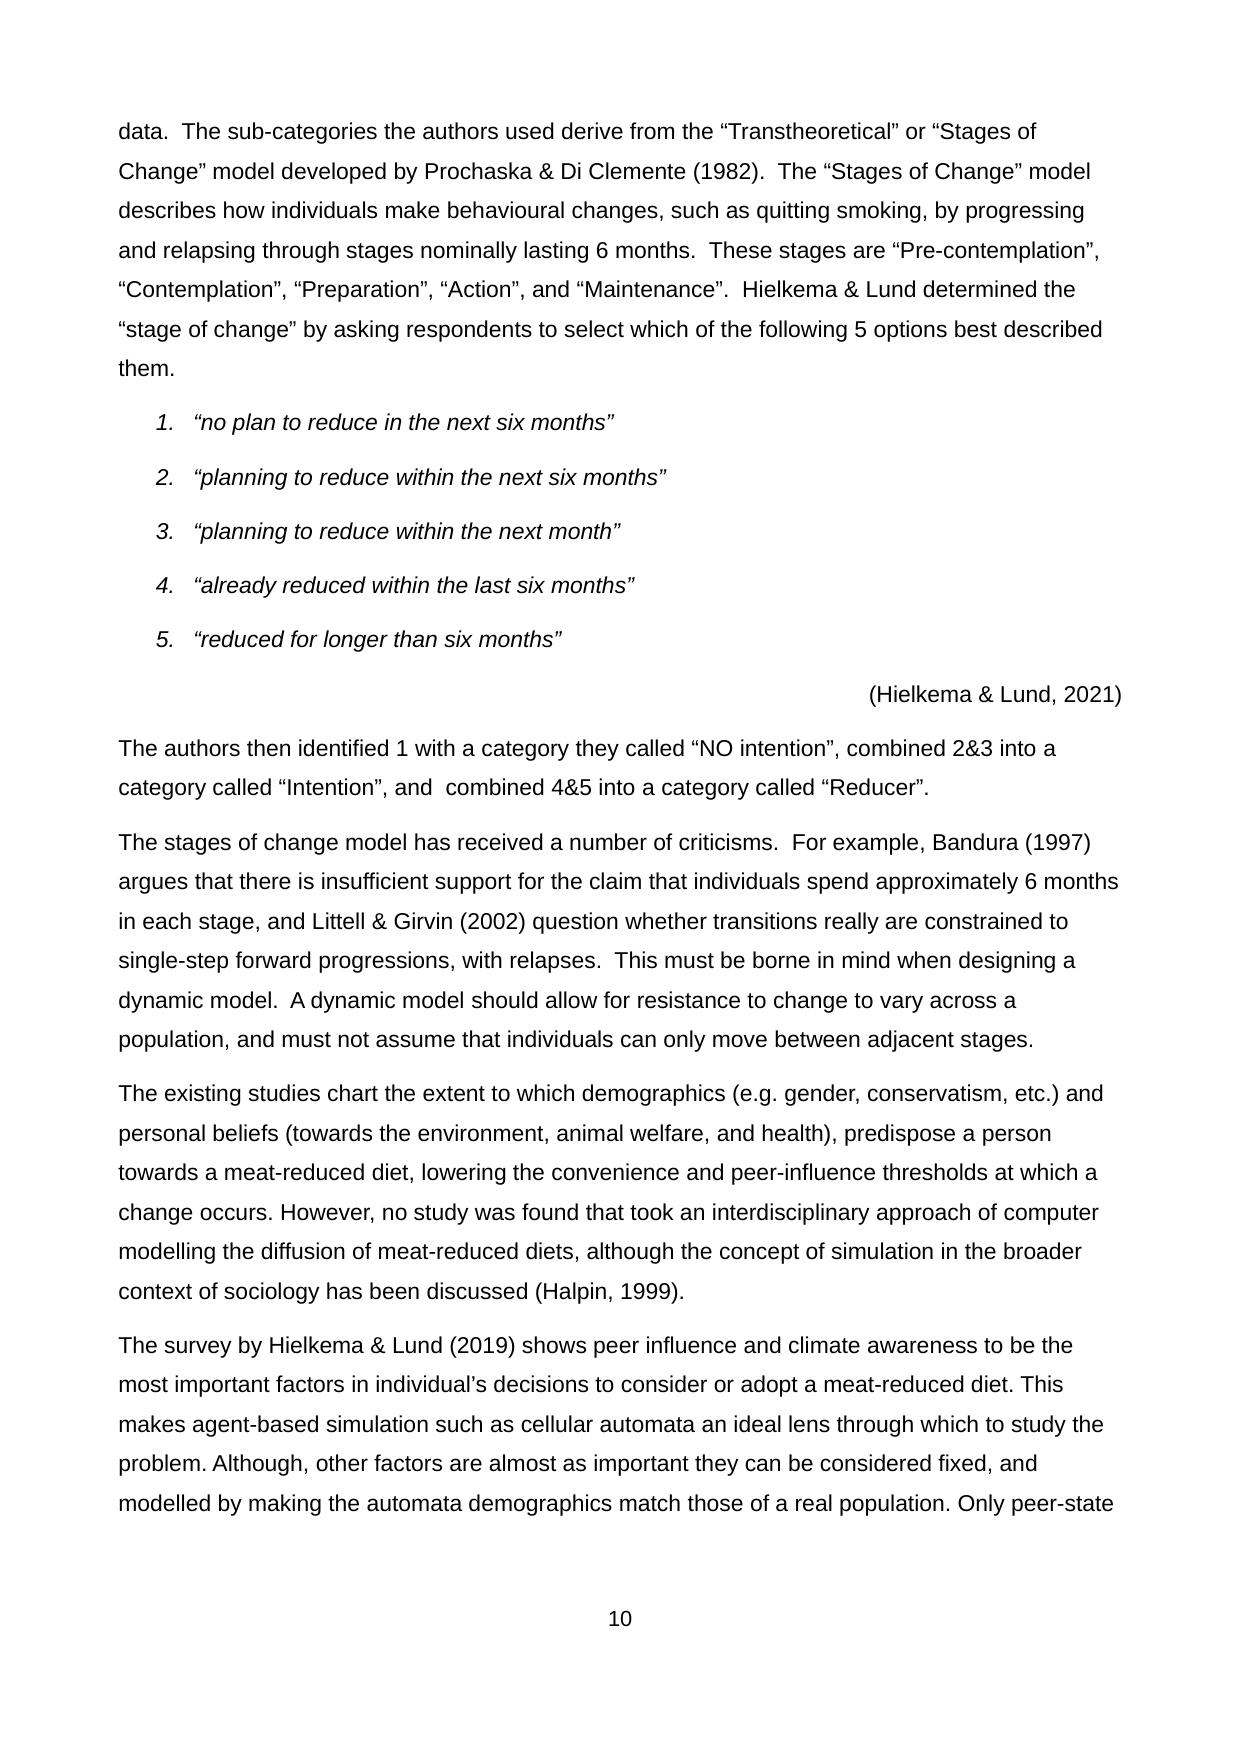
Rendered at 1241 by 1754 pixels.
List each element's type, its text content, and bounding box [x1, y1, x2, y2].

text The existing studies chart the extent to which demographics (e.g. gender, conservatism, etc.) and personal beliefs (towards the environment, animal welfare, and health), predispose a person towards a meat-reduced diet, lowering the convenience and peer-influence thresholds at which a change occurs. However, no study was found that took an interdisciplinary approach of computer modelling the diffusion of meat-reduced diets, although the concept of simulation in the broader context of sociology has been discussed (Halpin, 1999). [118, 1080, 1122, 1304]
text The stages of change model has received a number of criticisms. For example, Bandura (1997) argues that there is insufficient support for the claim that individuals spend approximately 6 months in each stage, and Littell & Girvin (2002) question whether transitions really are constrained to single-step forward progressions, with relapses. This must be borne in mind when designing a dynamic model. A dynamic model should allow for resistance to change to vary across a population, and must not assume that individuals can only move between adjacent stages. [118, 829, 1122, 1052]
list (Hielkema & Lund, 2021) [156, 681, 1122, 707]
list “already reduced within the last six months” [156, 572, 1122, 598]
text data. The sub-categories the authors used derive from the “Transtheoretical” or “Stages of Change” model developed by Prochaska & Di Clemente (1982). The “Stages of Change” model describes how individuals make behavioural changes, such as quitting smoking, by progressing and relapsing through stages nominally lasting 6 months. These stages are “Pre-contemplation”, “Contemplation”, “Preparation”, “Action”, and “Maintenance”. Hielkema & Lund determined the “stage of change” by asking respondents to select which of the following 5 options best described them. [118, 118, 1122, 381]
list “planning to reduce within the next month” [156, 518, 1122, 544]
text The survey by Hielkema & Lund (2019) shows peer influence and climate awareness to be the most important factors in individual’s decisions to consider or adopt a meat-reduced diet. This makes agent-based simulation such as cellular automata an ideal lens through which to study the problem. Although, other factors are almost as important they can be considered fixed, and modelled by making the automata demographics match those of a real population. Only peer-state [118, 1332, 1122, 1516]
text The authors then identified 1 with a category they called “NO intention”, combined 2&3 into a category called “Intention”, and combined 4&5 into a category called “Reducer”. [118, 735, 1122, 801]
list “planning to reduce within the next six months” [156, 463, 1122, 490]
list “no plan to reduce in the next six months” [156, 409, 1122, 436]
list “reduced for longer than six months” [156, 626, 1122, 653]
